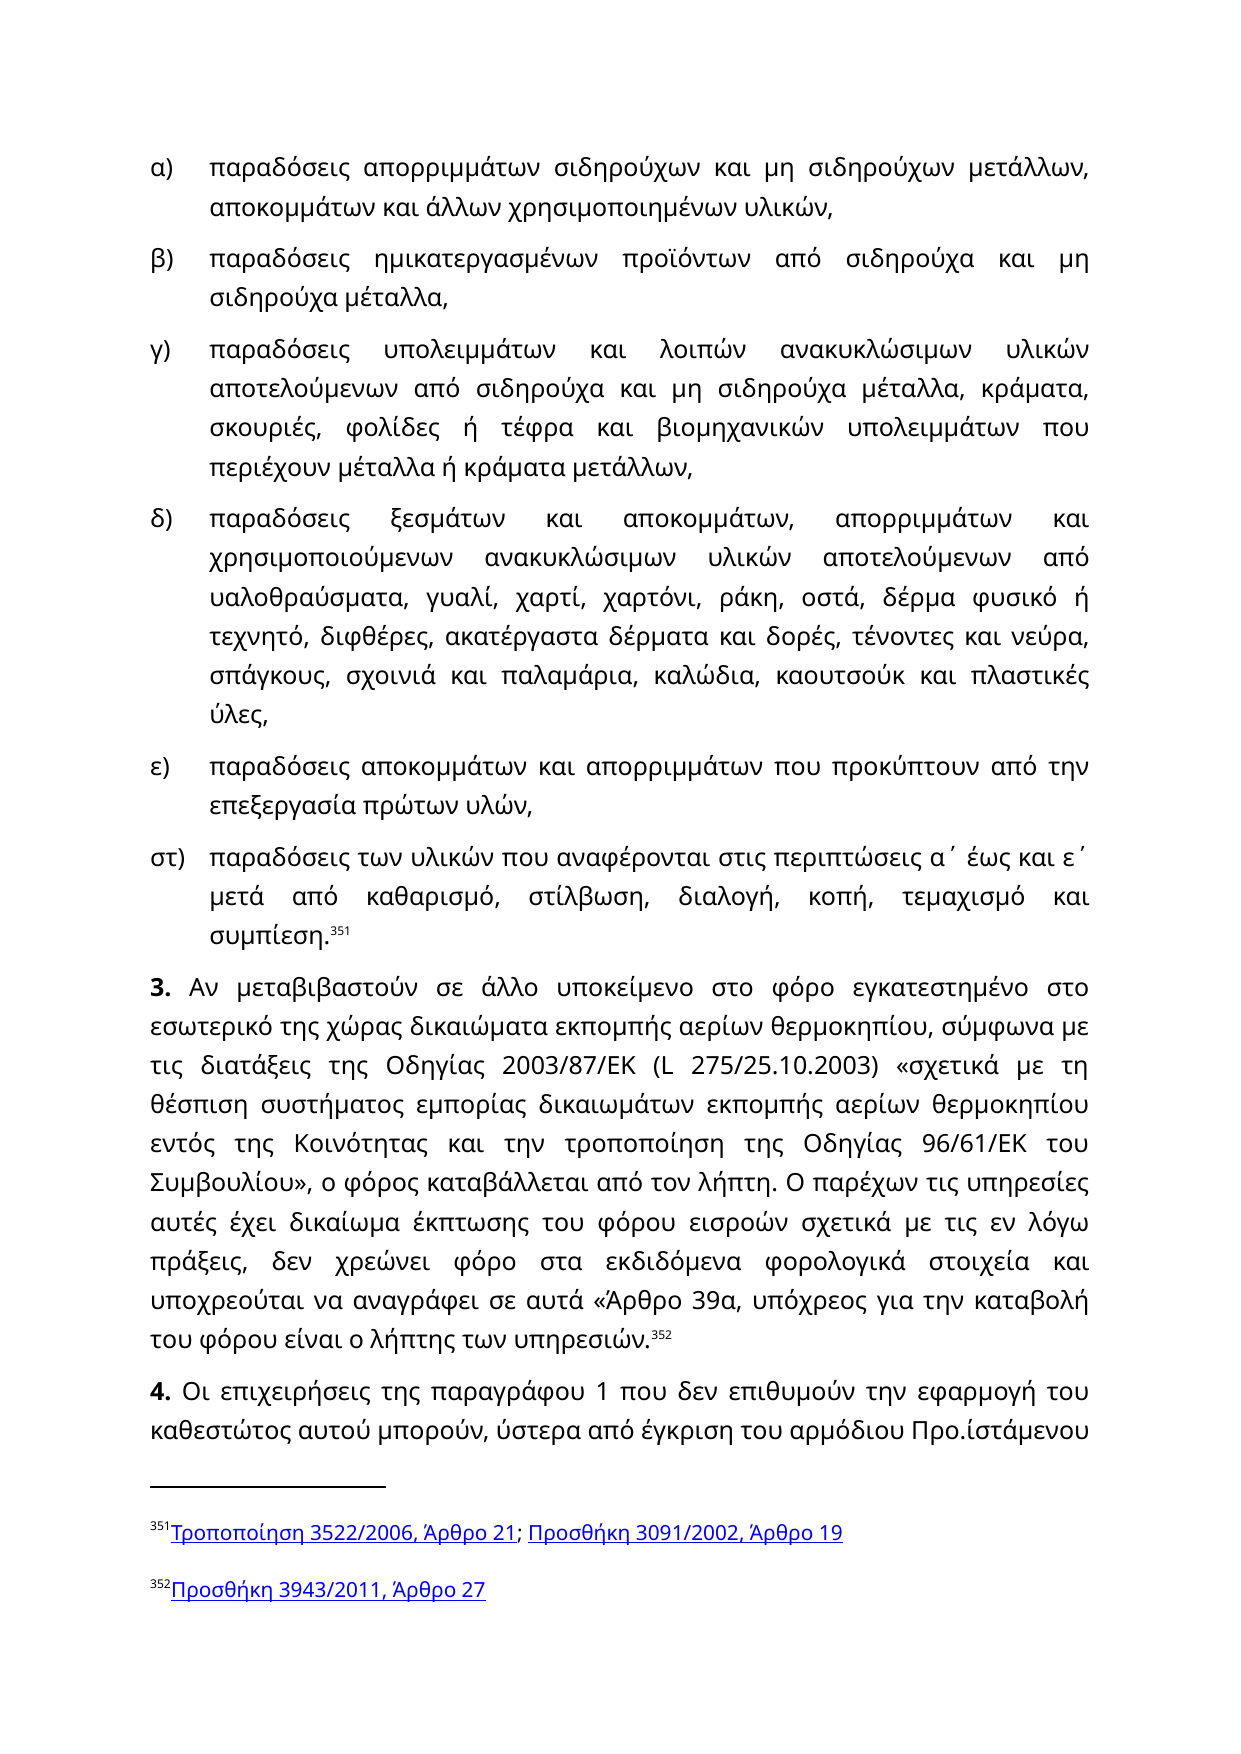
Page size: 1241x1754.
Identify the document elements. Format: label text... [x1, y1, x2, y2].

list γ) παραδόσεις υπολειμμάτων και λοιπών ανακυκλώσιμων υλικών αποτελούμενων από σιδηρούχα και μη σιδηρούχα μέταλλα, κράματα, σκουριές, φολίδες ή τέφρα και βιομηχανικών υπολειμμάτων που περιέχουν μέταλλα ή κράματα μετάλλων, [150, 332, 1090, 483]
list ε) παραδόσεις αποκομμάτων και απορριμμάτων που προκύπτουν από την επεξεργασία πρώτων υλών, [150, 748, 1090, 822]
text Προσθήκη 3943/2011, Άρθρο 27 [150, 1576, 1090, 1604]
list δ) παραδόσεις ξεσμάτων και αποκομμάτων, απορριμμάτων και χρησιμοποιούμενων ανακυκλώσιμων υλικών αποτελούμενων από υαλοθραύσματα, γυαλί, χαρτί, χαρτόνι, ράκη, οστά, δέρμα φυσικό ή τεχνητό, διφθέρες, ακατέργαστα δέρματα και δορές, τένοντες και νεύρα, σπάγκους, σχοινιά και παλαμάρια, καλώδια, καουτσούκ και πλαστικές ύλες, [150, 501, 1090, 731]
list στ) παραδόσεις των υλικών που αναφέρονται στις περιπτώσεις α΄ έως και ε΄ μετά από καθαρισμό, στίλβωση, διαλογή, κοπή, τεμαχισμό και συμπίεση. [150, 839, 1090, 952]
list β) παραδόσεις ημικατεργασμένων προϊόντων από σιδηρούχα και μη σιδηρούχα μέταλλα, [150, 241, 1090, 314]
text 4. Οι επιχειρήσεις της παραγράφου 1 που δεν επιθυμούν την εφαρμογή του καθεστώτος αυτού μπορούν, ύστερα από έγκριση του αρμόδιου Προ.ίστάμενου [150, 1373, 1090, 1447]
text 3. Αν μεταβιβαστούν σε άλλο υποκείμενο στο φόρο εγκατεστημένο στο εσωτερικό της χώρας δικαιώματα εκπομπής αερίων θερμοκηπίου, σύμφωνα με τις διατάξεις της Οδηγίας 2003/87/ΕΚ (L 275/25.10.2003) «σχετικά με τη θέσπιση συστήματος εμπορίας δικαιωμάτων εκπομπής αερίων θερμοκηπίου εντός της Κοινότητας και την τροποποίηση της Οδηγίας 96/61/ΕΚ του Συμβουλίου», ο φόρος καταβάλλεται από τον λήπτη. Ο παρέχων τις υπηρεσίες αυτές έχει δικαίωμα έκπτωσης του φόρου εισροών σχετικά με τις εν λόγω πράξεις, δεν χρεώνει φόρο στα εκδιδόμενα φορολογικά στοιχεία και υποχρεούται να αναγράφει σε αυτά «Άρθρο 39α, υπόχρεος για την καταβολή του φόρου είναι ο λήπτης των υπηρεσιών. [150, 969, 1090, 1356]
list α) παραδόσεις απορριμμάτων σιδηρούχων και μη σιδηρούχων μετάλλων, αποκομμάτων και άλλων χρησιμοποιημένων υλικών, [150, 150, 1090, 223]
text Τροποποίηση 3522/2006, Άρθρο 21; Προσθήκη 3091/2002, Άρθρο 19 [150, 1518, 1090, 1546]
